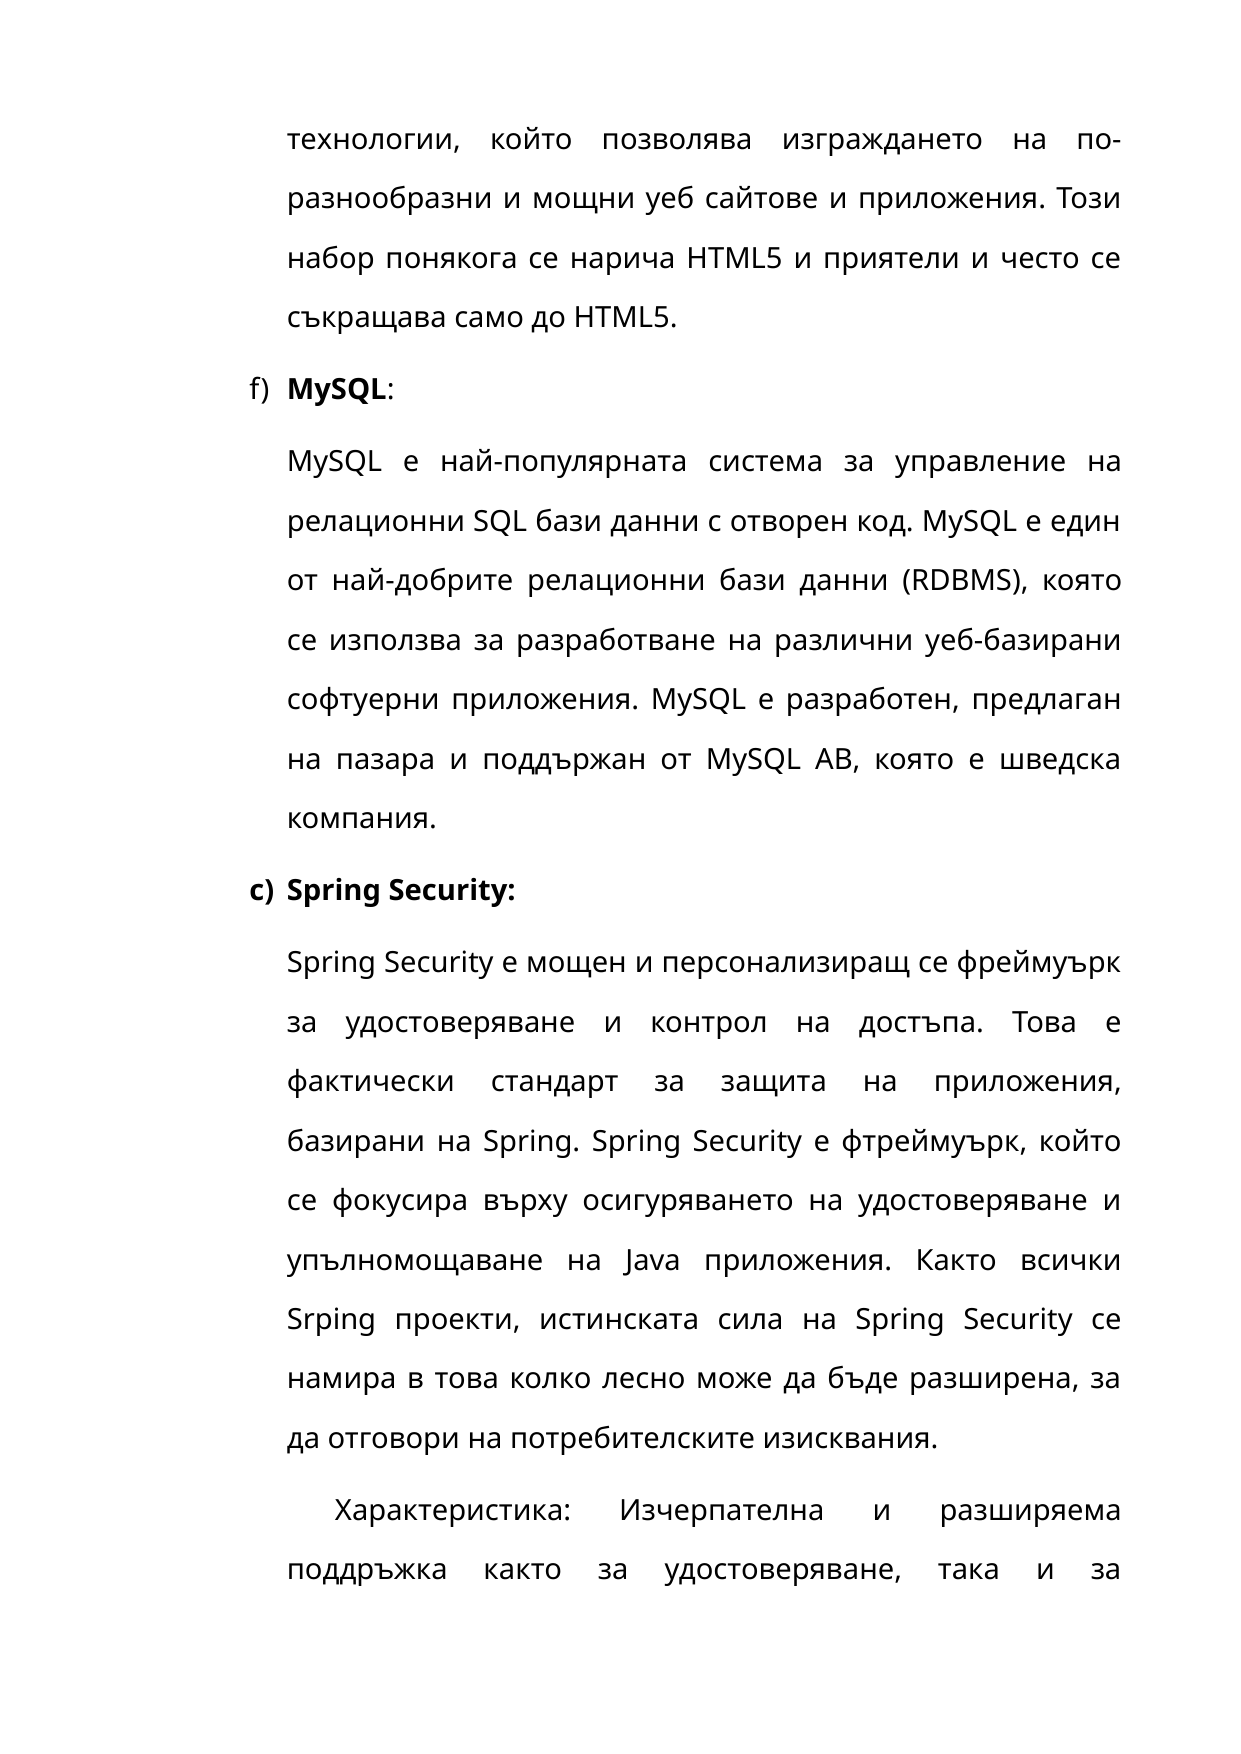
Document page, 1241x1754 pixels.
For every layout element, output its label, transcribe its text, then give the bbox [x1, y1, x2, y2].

list Spring Security: [249, 869, 1122, 909]
list Spring Security е мощен и персонализиращ се фреймуърк за удостоверяване и контрол на достъпа. Това е фактически стандарт за защита на приложения, базирани на Spring. Spring Security е фтреймуърк, който се фокусира върху осигуряването на удостоверяване и упълномощаване на Java приложения. Както всички Srping проекти, истинската сила на Spring Security се намира в това колко лесно може да бъде разширена, за да отговори на потребителските изисквания. [249, 941, 1122, 1457]
list технологии, който позволява изграждането на по-разнообразни и мощни уеб сайтове и приложения. Този набор понякога се нарича HTML5 и приятели и често се съкращава само до HTML5. [249, 118, 1122, 336]
list MySQL е най-популярната система за управление на релационни SQL бази данни с отворен код. MySQL е един от най-добрите релационни бази данни (RDBMS), която се използва за разработване на различни уеб-базирани софтуерни приложения. MySQL е разработен, предлаган на пазара и поддържан от MySQL AB, която е шведска компания. [249, 441, 1122, 837]
list MySQL: [249, 368, 1122, 408]
list Характеристика: Изчерпателна и разширяема поддръжка както за удостоверяване, така и за [249, 1489, 1122, 1588]
